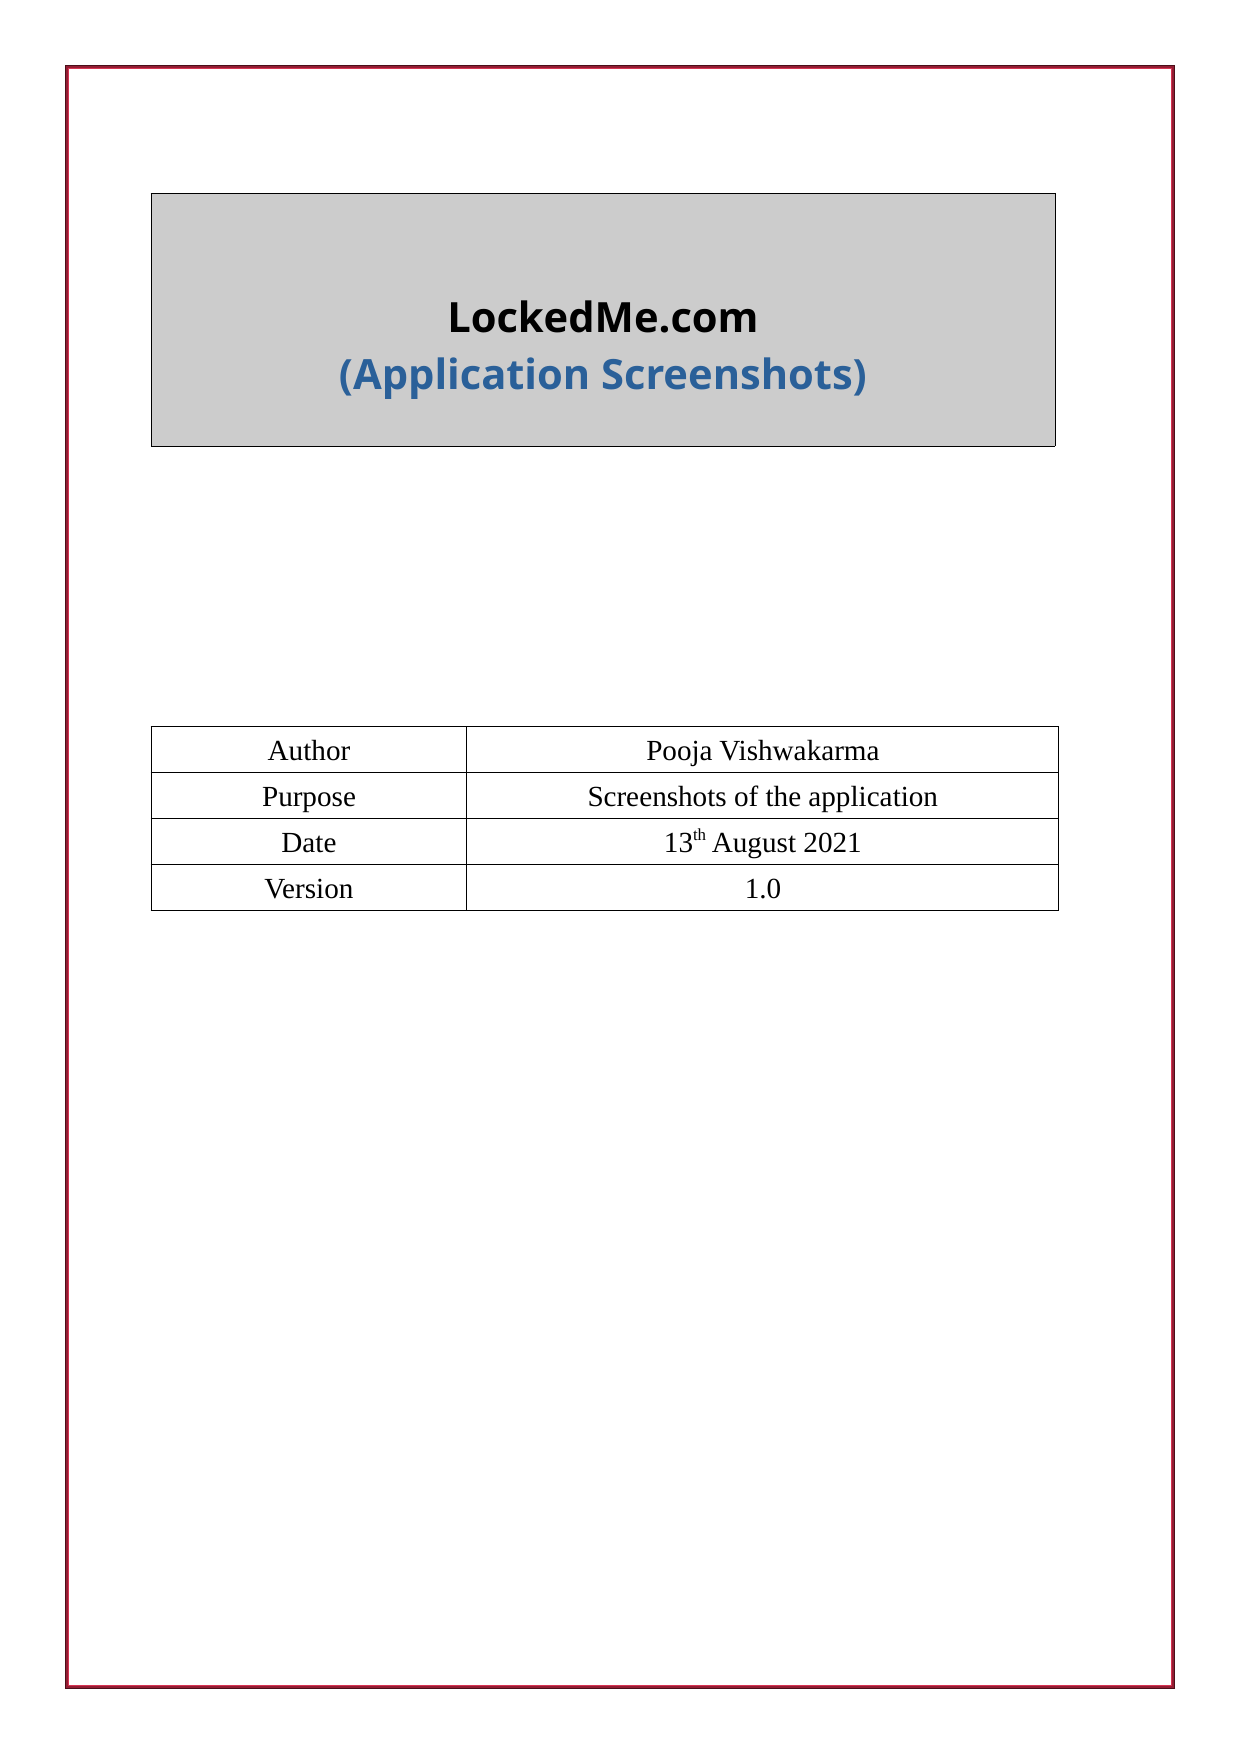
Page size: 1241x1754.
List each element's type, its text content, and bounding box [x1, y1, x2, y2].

text LockedMe.com [159, 288, 1046, 345]
table_cell Date [152, 819, 466, 864]
table_cell Screenshots of the application [467, 773, 1058, 818]
table_cell 13th August 2021 [467, 819, 1058, 864]
table_cell Version [152, 865, 466, 910]
text (Application Screenshots) [159, 345, 1046, 402]
table_cell 1.0 [467, 865, 1058, 910]
table_header Author [152, 727, 466, 772]
table_header Pooja Vishwakarma [467, 727, 1058, 772]
table_cell Purpose [152, 773, 466, 818]
